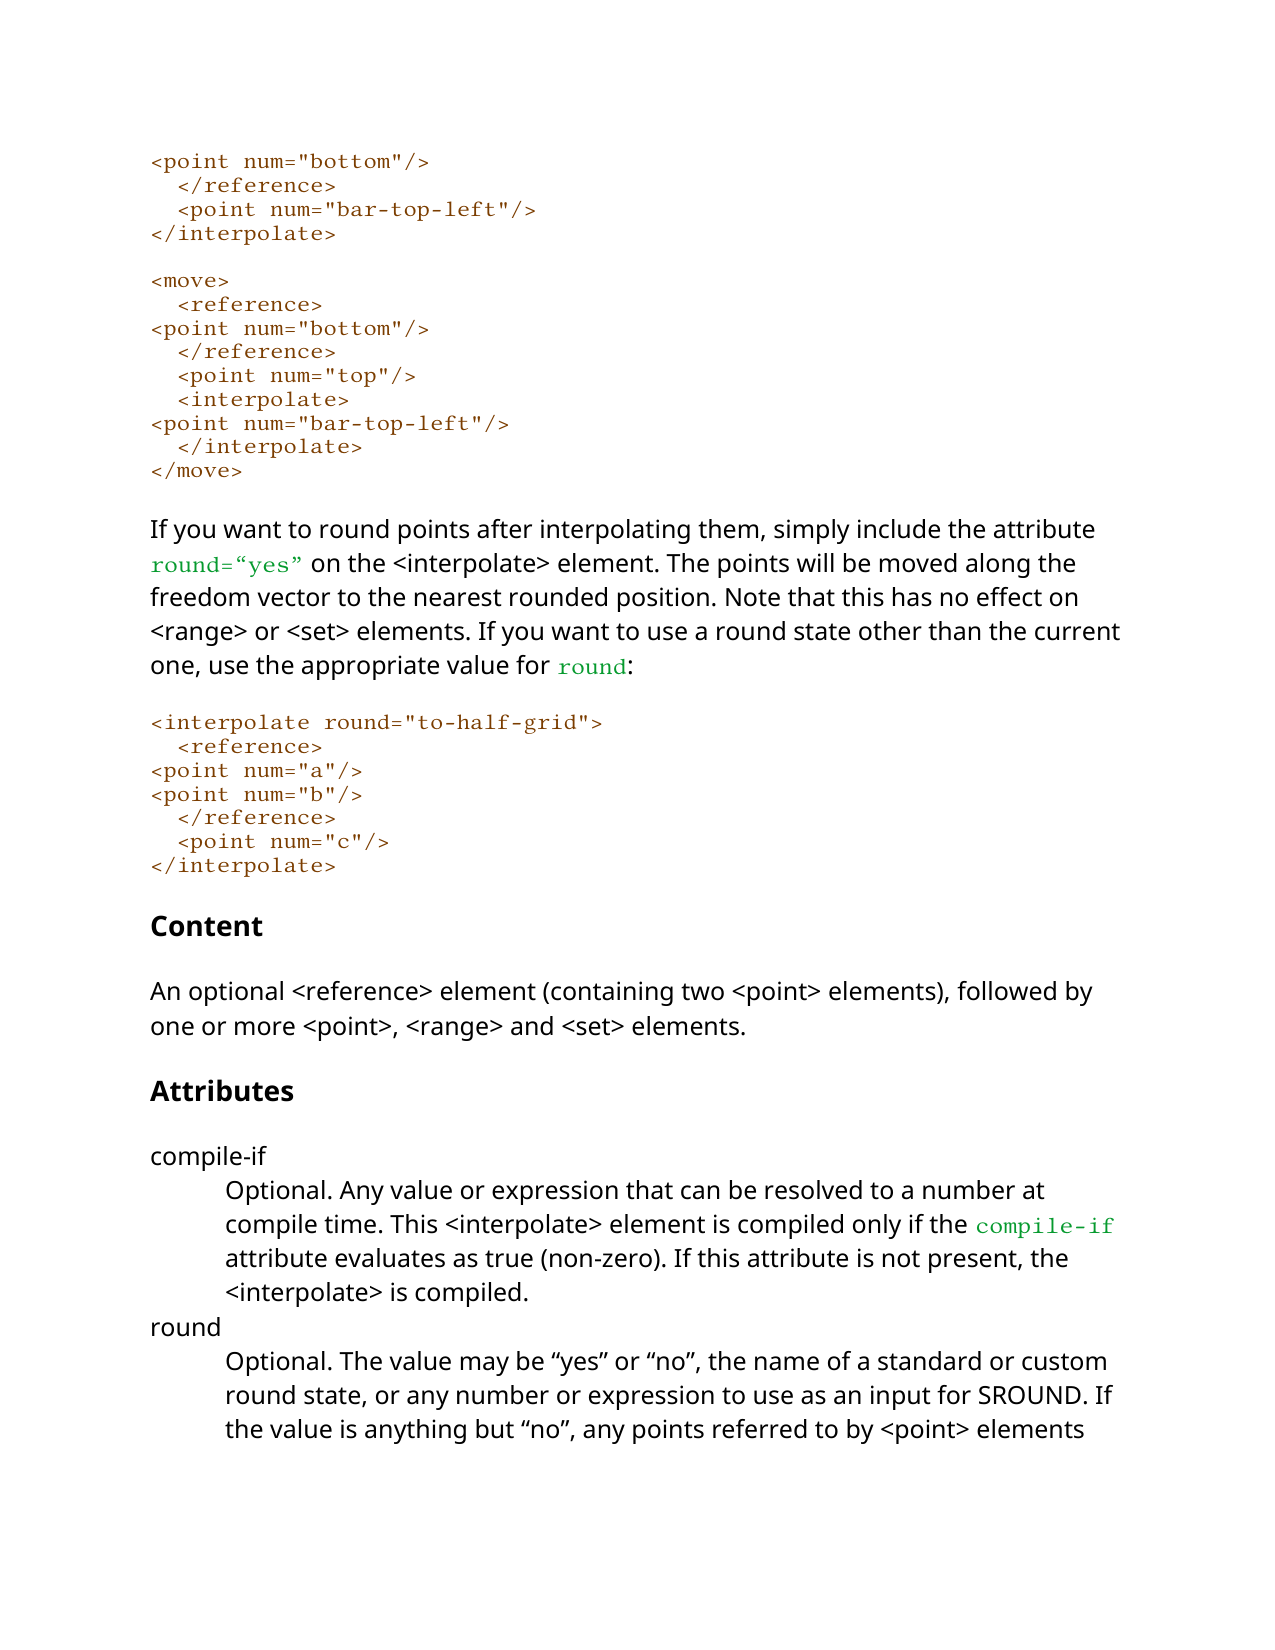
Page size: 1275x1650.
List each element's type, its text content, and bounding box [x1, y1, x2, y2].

text round [150, 1309, 1125, 1343]
text Optional. Any value or expression that can be resolved to a number at compile time. This <interpolate> element is compiled only if the compile-if attribute evaluates as true (non-zero). If this attribute is not present, the <interpolate> is compiled. [225, 1173, 1125, 1309]
text <point num="bar-top-left"/> [150, 411, 1125, 435]
text <point num="c"/> [150, 830, 1125, 854]
text <point num="bottom"/> [150, 150, 1125, 174]
text <point num="a"/> [150, 759, 1125, 782]
text compile-if [150, 1139, 1125, 1173]
text </reference> [150, 806, 1125, 830]
text <point num="b"/> [150, 782, 1125, 806]
text </interpolate> [150, 221, 1125, 245]
text Optional. The value may be “yes” or “no”, the name of a standard or custom round state, or any number or expression to use as an input for SROUND. If the value is anything but “no”, any points referred to by <point> elements [225, 1343, 1125, 1445]
text <point num="top"/> [150, 364, 1125, 387]
text <point num="bottom"/> [150, 316, 1125, 340]
text </interpolate> [150, 435, 1125, 459]
text </interpolate> [150, 854, 1125, 877]
text </reference> [150, 174, 1125, 197]
text <interpolate> [150, 387, 1125, 411]
text </reference> [150, 340, 1125, 364]
text If you want to round points after interpolating them, simply include the attribute round=“yes” on the <interpolate> element. The points will be moved along the freedom vector to the nearest rounded position. Note that this has no effect on <range> or <set> elements. If you want to use a round state other than the current one, use the appropriate value for round: [150, 512, 1125, 682]
text </move> [150, 459, 1125, 482]
text <reference> [150, 735, 1125, 759]
text <point num="bar-top-left"/> [150, 197, 1125, 221]
subtitle Attributes [150, 1071, 1125, 1110]
text <move> [150, 269, 1125, 292]
subtitle Content [150, 907, 1125, 945]
text <reference> [150, 292, 1125, 316]
text An optional <reference> element (containing two <point> elements), followed by one or more <point>, <range> and <set> elements. [150, 974, 1125, 1042]
text <interpolate round="to-half-grid"> [150, 711, 1125, 735]
